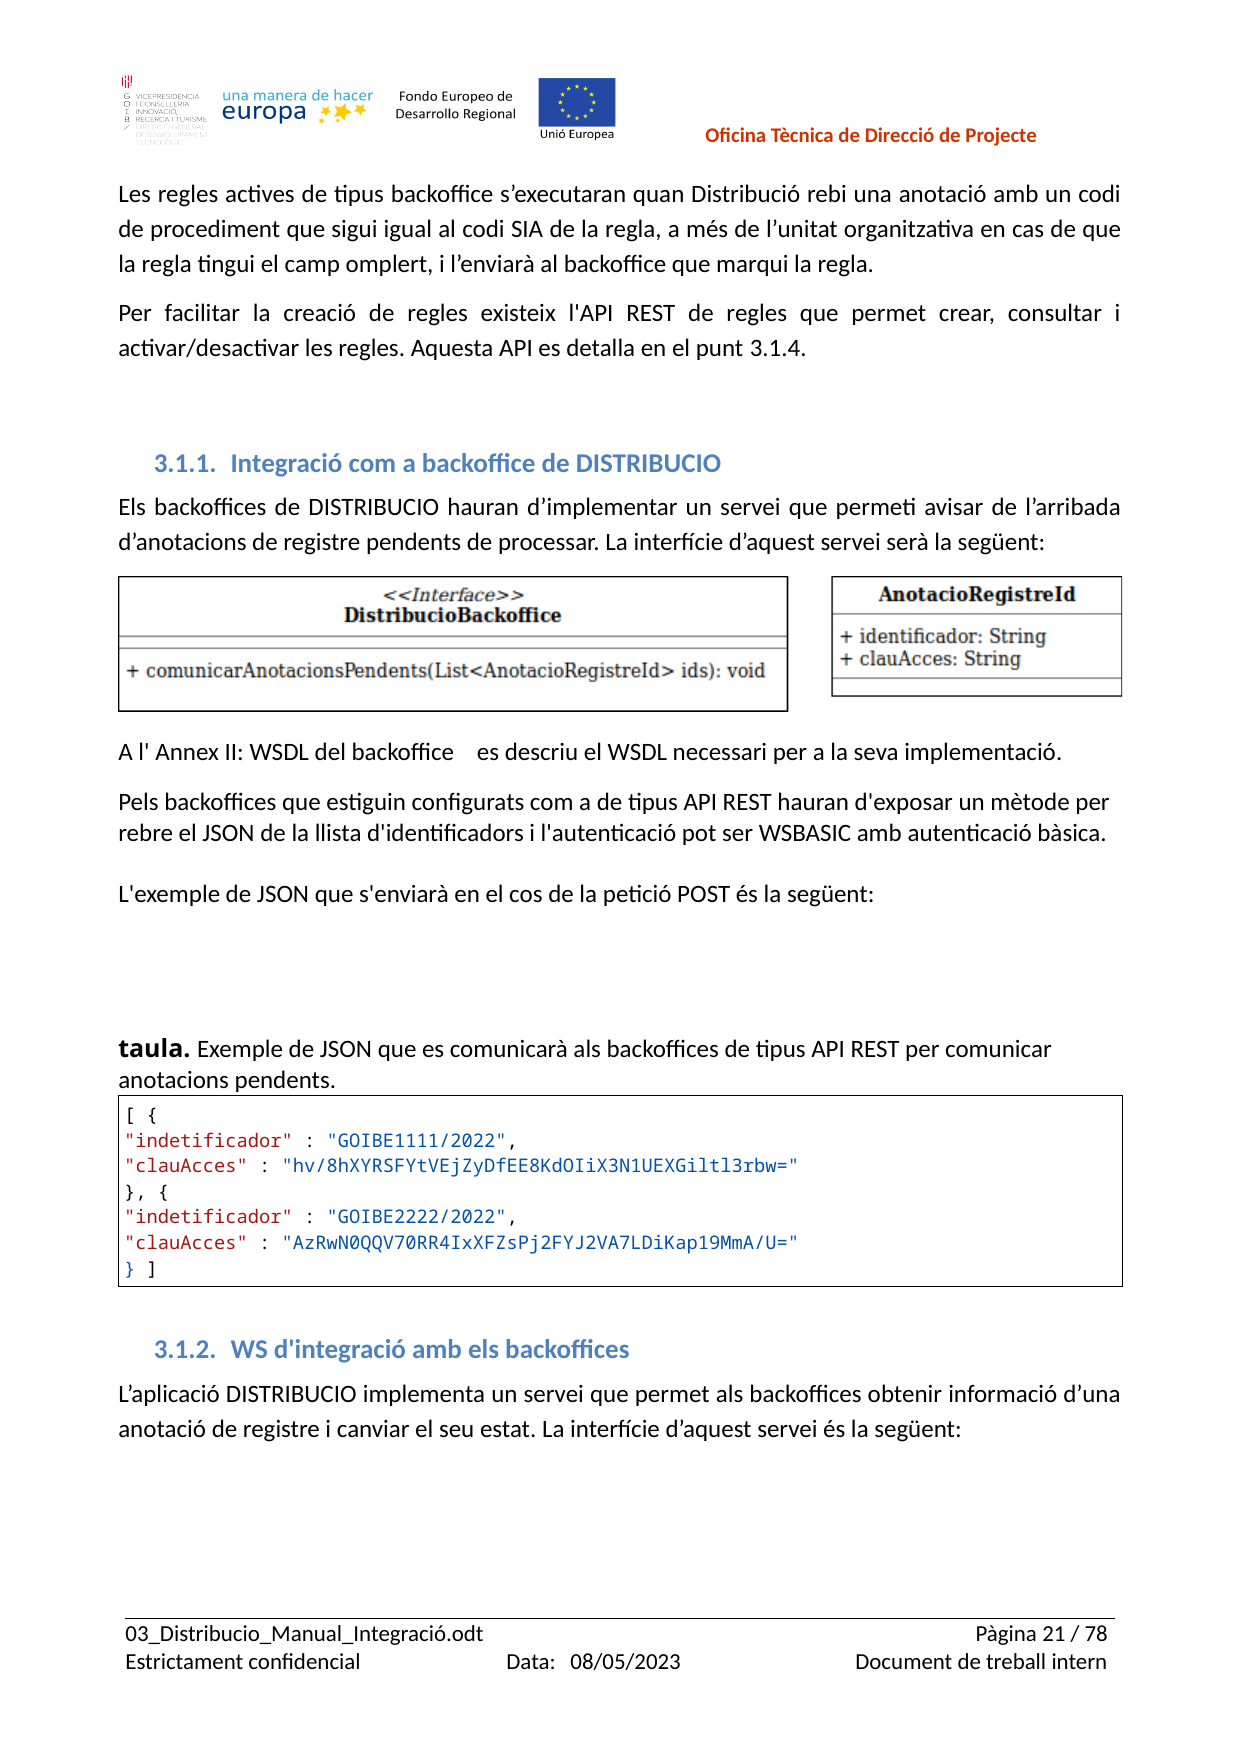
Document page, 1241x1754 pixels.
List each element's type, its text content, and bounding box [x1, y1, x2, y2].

text taula. Exemple de JSON que es comunicarà als backoffices de tipus API REST per comunicar [118, 1030, 1122, 1064]
text Els backoffices de DISTRIBUCIO hauran d’implementar un servei que permeti avisar de l’arribada d’anotacions de registre pendents de processar. La interfície d’aquest servei serà la següent: [118, 492, 1122, 557]
picture [118, 73, 213, 147]
text L'exemple de JSON que s'enviarà en el cos de la petició POST és la següent: [118, 878, 1122, 908]
text L’aplicació DISTRIBUCIO implementa un servei que permet als backoffices obtenir informació d’una anotació de registre i canviar el seu estat. La interfície d’aquest servei és la següent: [118, 1378, 1122, 1443]
picture [219, 73, 621, 147]
subtitle Integració com a backoffice de DISTRIBUCIO [153, 446, 1122, 479]
subtitle WS d'integració amb els backoffices [153, 1332, 1122, 1365]
text Pels backoffices que estiguin configurats com a de tipus API REST hauran d'exposar un mètode per [118, 786, 1122, 817]
text Les regles actives de tipus backoffice s’executaran quan Distribució rebi una anotació amb un codi de procediment que sigui igual al codi SIA de la regla, a més de l’unitat organitzativa en cas de que la regla tingui el camp omplert, i l’enviarà al backoffice que marqui la regla. [118, 178, 1122, 278]
table_header [ { "indetificador" : "GOIBE1111/2022", "clauAcces" : "hv/8hXYRSFYtVEjZyDfEE8KdOIiX3N1UEXGiltl3rbw=" }, { "indetificador" : "GOIBE2222/2022", "clauAcces" : "AzRwN0QQV70RR4IxXFZsPj2FYJ2VA7LDiKap19MmA/U=" } ] [119, 1096, 1122, 1286]
picture [118, 576, 1123, 712]
text A l' Annex II: WSDL del backoffice es descriu el WSDL necessari per a la seva implementació. [118, 737, 1122, 767]
text rebre el JSON de la llista d'identificadors i l'autenticació pot ser WSBASIC amb autenticació bàsica. [118, 817, 1122, 847]
text Per facilitar la creació de regles existeix l'API REST de regles que permet crear, consultar i activar/desactivar les regles. Aquesta API es detalla en el punt 3.1.4. [118, 297, 1122, 363]
text anotacions pendents. [118, 1064, 1122, 1095]
